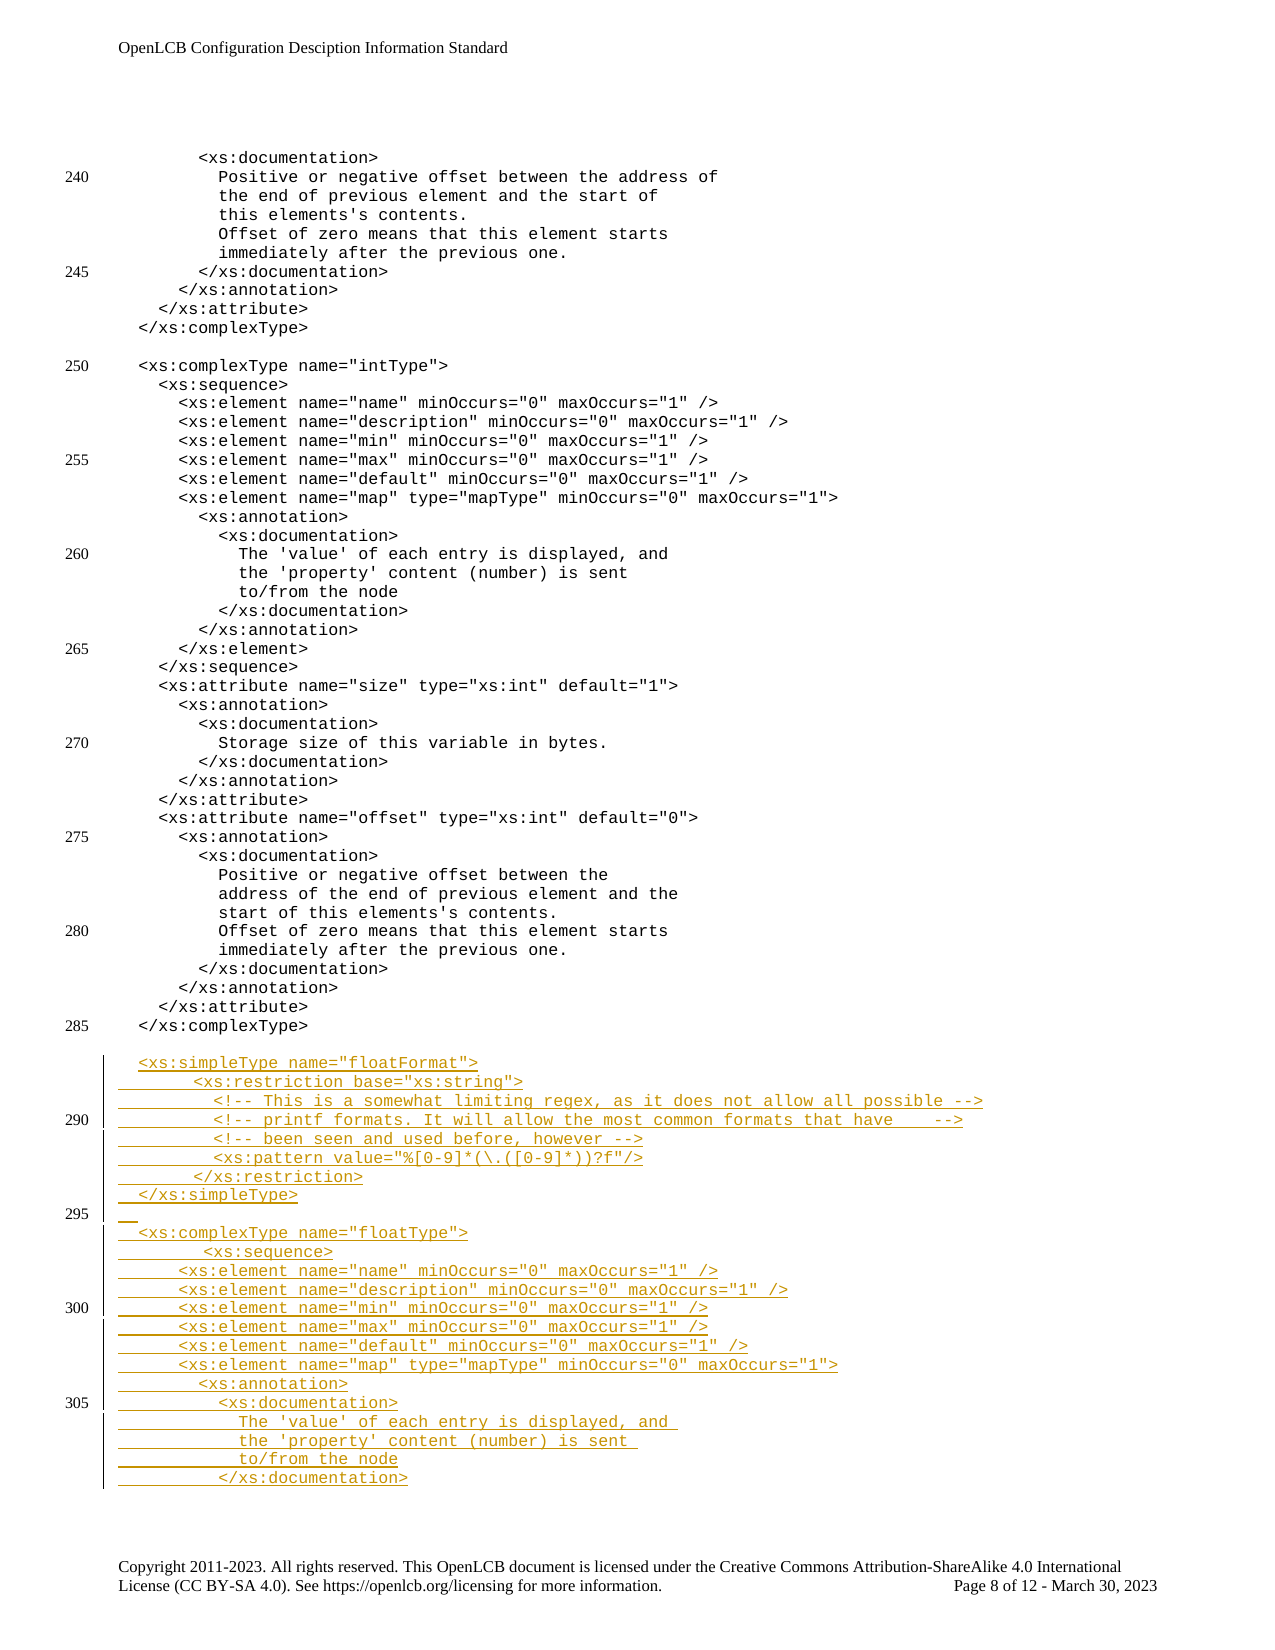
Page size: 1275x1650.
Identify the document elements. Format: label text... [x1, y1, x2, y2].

text immediately after the previous one. [118, 942, 1157, 961]
text </xs:documentation> [118, 1470, 1157, 1489]
text <xs:documentation> [118, 848, 1157, 866]
text </xs:annotation> [118, 772, 1157, 791]
text </xs:annotation> [118, 979, 1157, 998]
text <xs:pattern value="%[0-9]*(\.([0-9]*))?f"/> [118, 1149, 1157, 1168]
text Offset of zero means that this element starts [118, 923, 1157, 942]
text </xs:complexType> [118, 320, 1157, 338]
text </xs:documentation> [118, 263, 1157, 282]
text to/from the node [118, 584, 1157, 602]
text <xs:annotation> [118, 508, 1157, 527]
text <xs:element name="min" minOccurs="0" maxOccurs="1" /> [118, 1300, 1157, 1319]
text <xs:restriction base="xs:string"> [118, 1074, 1157, 1093]
text the 'property' content (number) is sent [118, 565, 1157, 584]
text </xs:documentation> [118, 961, 1157, 979]
text <xs:element name="name" minOccurs="0" maxOccurs="1" /> [118, 395, 1157, 414]
text </xs:documentation> [118, 753, 1157, 772]
text <!-- been seen and used before, however --> [118, 1130, 1157, 1149]
text <xs:documentation> [118, 150, 1157, 169]
text <xs:simpleType name="floatFormat"> [118, 1055, 1157, 1074]
text <xs:element name="description" minOccurs="0" maxOccurs="1" /> [118, 1281, 1157, 1300]
text </xs:sequence> [118, 659, 1157, 678]
text <xs:documentation> [118, 716, 1157, 734]
text <xs:annotation> [118, 697, 1157, 716]
text Offset of zero means that this element starts [118, 225, 1157, 244]
text <xs:element name="description" minOccurs="0" maxOccurs="1" /> [118, 414, 1157, 433]
text </xs:complexType> [118, 1017, 1157, 1036]
text <xs:element name="default" minOccurs="0" maxOccurs="1" /> [118, 471, 1157, 489]
text immediately after the previous one. [118, 244, 1157, 263]
text <xs:element name="map" type="mapType" minOccurs="0" maxOccurs="1"> [118, 489, 1157, 508]
text <xs:element name="max" minOccurs="0" maxOccurs="1" /> [118, 1319, 1157, 1338]
text <xs:annotation> [118, 1376, 1157, 1394]
text </xs:restriction> [118, 1168, 1157, 1187]
text <xs:documentation> [118, 527, 1157, 546]
text <xs:annotation> [118, 829, 1157, 848]
text <xs:element name="map" type="mapType" minOccurs="0" maxOccurs="1"> [118, 1357, 1157, 1376]
text Positive or negative offset between the address of [118, 169, 1157, 188]
text <xs:complexType name="intType"> [118, 357, 1157, 376]
text <xs:element name="max" minOccurs="0" maxOccurs="1" /> [118, 452, 1157, 471]
text <xs:element name="min" minOccurs="0" maxOccurs="1" /> [118, 433, 1157, 452]
text <xs:complexType name="floatType"> [118, 1225, 1157, 1243]
text the 'property' content (number) is sent [118, 1432, 1157, 1451]
text start of this elements's contents. [118, 904, 1157, 923]
text <xs:element name="name" minOccurs="0" maxOccurs="1" /> [118, 1262, 1157, 1281]
text <!-- printf formats. It will allow the most common formats that have --> [118, 1112, 1157, 1130]
text this elements's contents. [118, 207, 1157, 225]
text address of the end of previous element and the [118, 885, 1157, 904]
text </xs:attribute> [118, 301, 1157, 320]
text The 'value' of each entry is displayed, and [118, 1413, 1157, 1432]
text </xs:annotation> [118, 282, 1157, 301]
text The 'value' of each entry is displayed, and [118, 546, 1157, 565]
text </xs:annotation> [118, 621, 1157, 640]
text <!-- This is a somewhat limiting regex, as it does not allow all possible --> [118, 1093, 1157, 1112]
text to/from the node [118, 1451, 1157, 1470]
text Storage size of this variable in bytes. [118, 734, 1157, 753]
text <xs:attribute name="size" type="xs:int" default="1"> [118, 678, 1157, 697]
text </xs:attribute> [118, 998, 1157, 1017]
text Positive or negative offset between the [118, 866, 1157, 885]
text </xs:documentation> [118, 602, 1157, 621]
text <xs:sequence> [118, 376, 1157, 395]
text the end of previous element and the start of [118, 188, 1157, 207]
text <xs:sequence> [118, 1243, 1157, 1262]
text </xs:element> [118, 640, 1157, 659]
text </xs:attribute> [118, 791, 1157, 810]
text <xs:element name="default" minOccurs="0" maxOccurs="1" /> [118, 1338, 1157, 1357]
text <xs:documentation> [118, 1394, 1157, 1413]
text </xs:simpleType> [118, 1187, 1157, 1206]
text <xs:attribute name="offset" type="xs:int" default="0"> [118, 810, 1157, 829]
